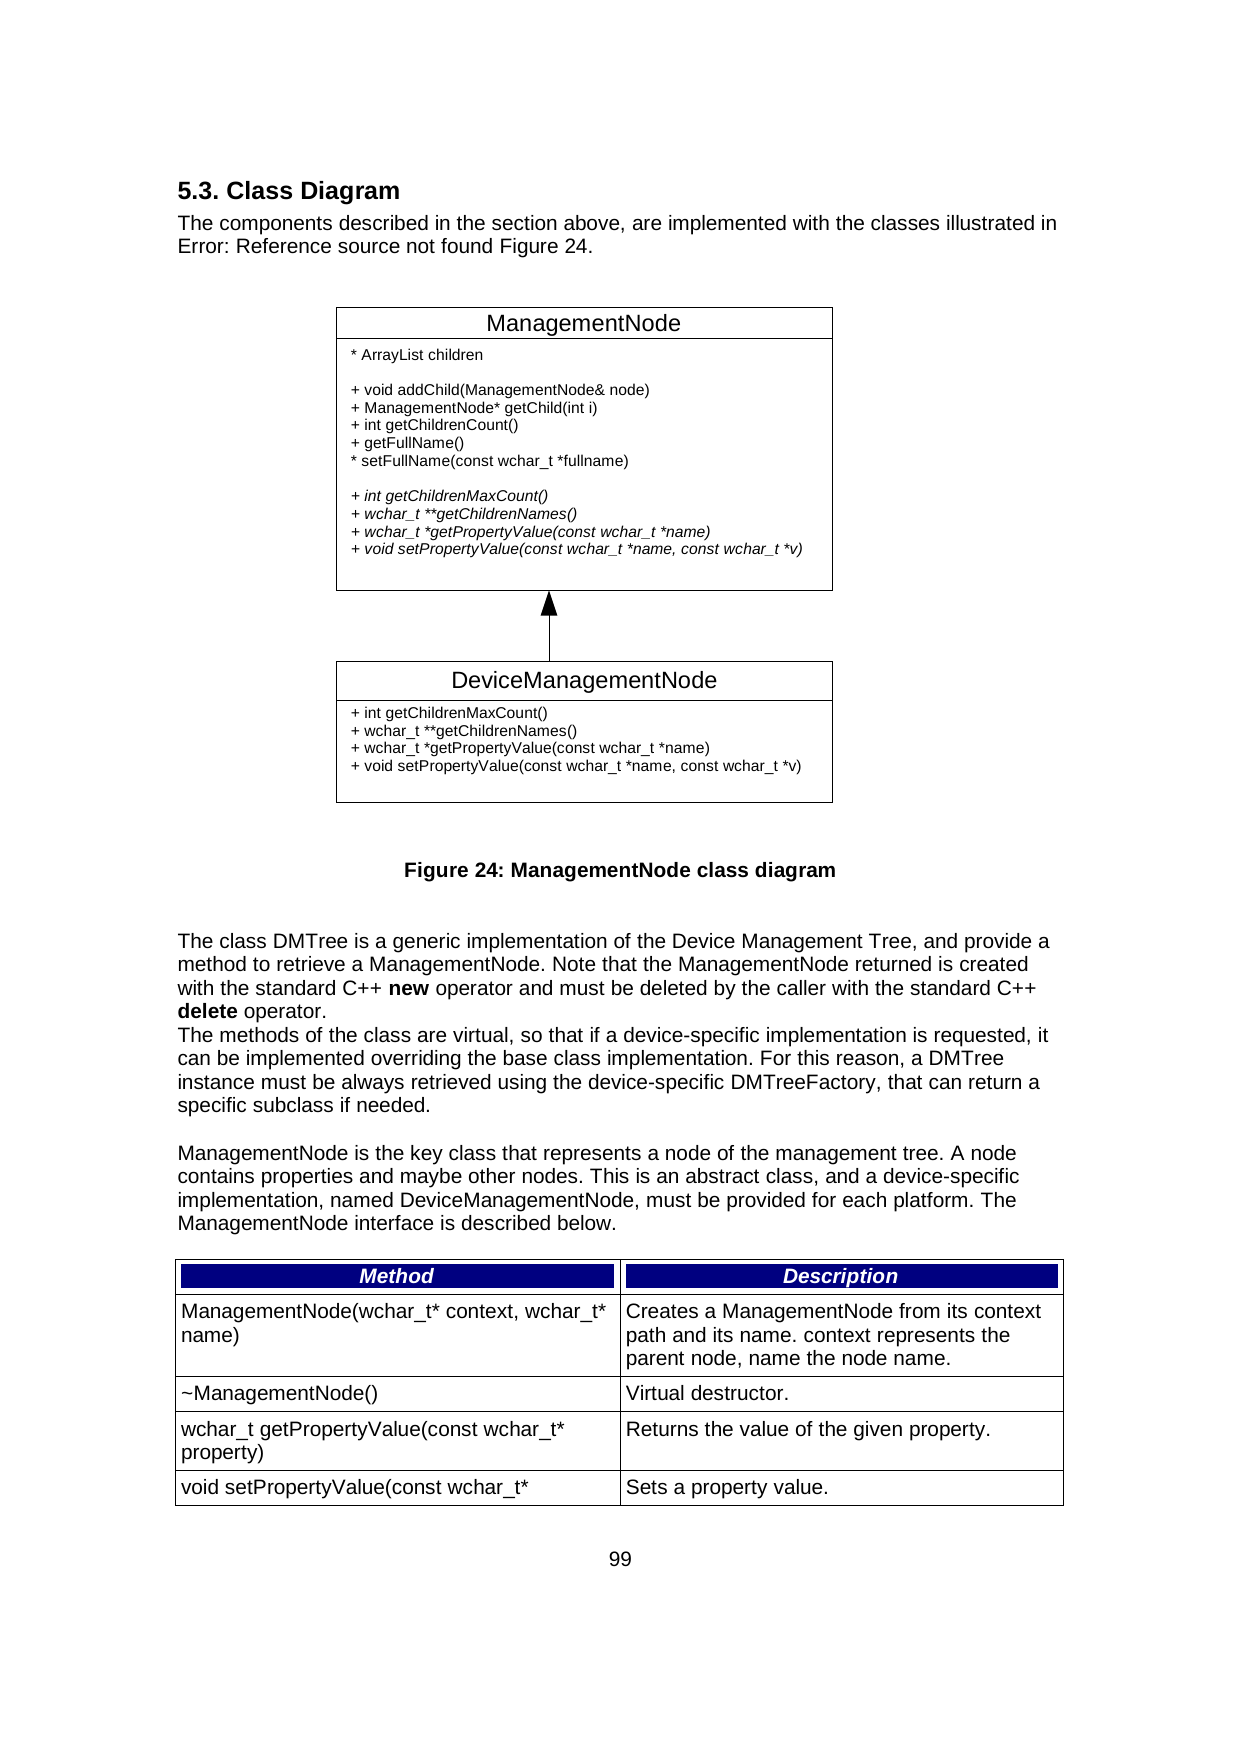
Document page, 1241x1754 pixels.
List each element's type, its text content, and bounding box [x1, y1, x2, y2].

table_cell void setPropertyValue(const wchar_t* [176, 1471, 620, 1505]
table_cell ManagementNode(wchar_t* context, wchar_t* name) [176, 1295, 620, 1376]
table_cell Returns the value of the given property. [621, 1412, 1063, 1470]
subtitle Class Diagram [177, 177, 1063, 205]
text ManagementNode is the key class that represents a node of the management tree. A node contains properties and maybe other nodes. This is an abstract class, and a device-specific implementation, named DeviceManagementNode, must be provided for each platform. The ManagementNode interface is described below. [177, 1141, 1063, 1235]
text Figure 24: ManagementNode class diagram [297, 326, 944, 882]
table_cell Virtual destructor. [621, 1377, 1063, 1411]
text The methods of the class are virtual, so that if a device-specific implementation is requested, it can be implemented overriding the base class implementation. For this reason, a DMTree instance must be always retrieved using the device-specific DMTreeFactory, that can return a specific subclass if needed. [177, 1023, 1063, 1117]
table_header Description [621, 1260, 1063, 1294]
text The components described in the section above, are implemented with the classes illustrated in Error: Reference source not found Figure 24. [177, 211, 1063, 258]
text The class DMTree is a generic implementation of the Device Management Tree, and provide a method to retrieve a ManagementNode. Note that the ManagementNode returned is created with the standard C++ new operator and must be deleted by the caller with the standard C++ delete operator. [177, 929, 1063, 1023]
table_cell Creates a ManagementNode from its context path and its name. context represents the parent node, name the node name. [621, 1295, 1063, 1376]
table_cell wchar_t getPropertyValue(const wchar_t* property) [176, 1412, 620, 1470]
table_cell Sets a property value. [621, 1471, 1063, 1505]
table_cell ~ManagementNode() [176, 1377, 620, 1411]
table_header Method [176, 1260, 620, 1294]
